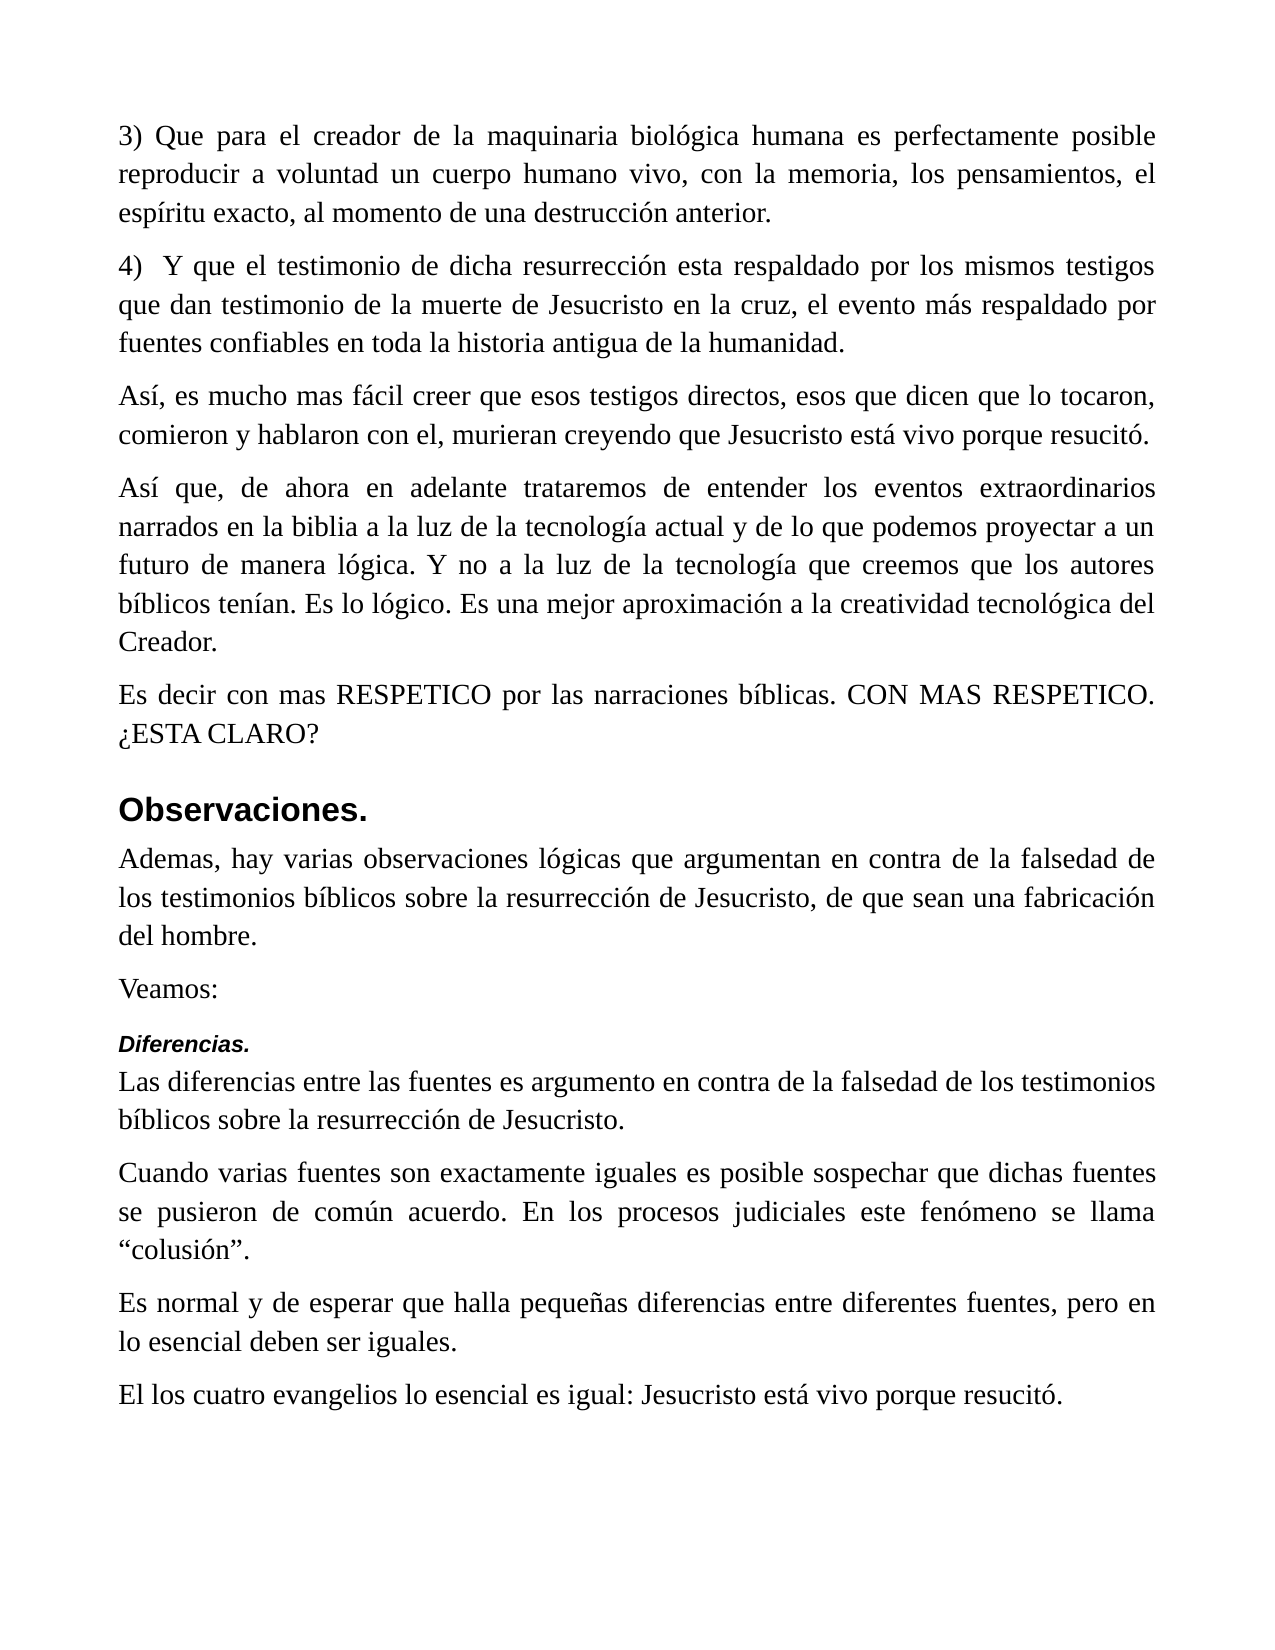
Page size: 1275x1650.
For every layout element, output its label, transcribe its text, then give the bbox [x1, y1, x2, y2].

text Veamos: [118, 971, 1157, 1005]
text Es decir con mas RESPETICO por las narraciones bíblicas. CON MAS RESPETICO. ¿ESTA CLARO? [118, 677, 1157, 749]
text Cuando varias fuentes son exactamente iguales es posible sospechar que dichas fuentes se pusieron de común acuerdo. En los procesos judiciales este fenómeno se llama “colusión”. [118, 1155, 1157, 1266]
text Así, es mucho mas fácil creer que esos testigos directos, esos que dicen que lo tocaron, comieron y hablaron con el, murieran creyendo que Jesucristo está vivo porque resucitó. [118, 378, 1157, 451]
text 3) Que para el creador de la maquinaria biológica humana es perfectamente posible reproducir a voluntad un cuerpo humano vivo, con la memoria, los pensamientos, el espíritu exacto, al momento de una destrucción anterior. [118, 118, 1157, 229]
text 4) Y que el testimonio de dicha resurrección esta respaldado por los mismos testigos que dan testimonio de la muerte de Jesucristo en la cruz, el evento más respaldado por fuentes confiables en toda la historia antigua de la humanidad. [118, 248, 1157, 359]
text Las diferencias entre las fuentes es argumento en contra de la falsedad de los testimonios bíblicos sobre la resurrección de Jesucristo. [118, 1064, 1157, 1136]
subtitle Diferencias. [118, 1031, 1157, 1057]
text El los cuatro evangelios lo esencial es igual: Jesucristo está vivo porque resucitó. [118, 1377, 1157, 1411]
text Es normal y de esperar que halla pequeñas diferencias entre diferentes fuentes, pero en lo esencial deben ser iguales. [118, 1286, 1157, 1358]
subtitle Observaciones. [118, 790, 1157, 829]
text Ademas, hay varias observaciones lógicas que argumentan en contra de la falsedad de los testimonios bíblicos sobre la resurrección de Jesucristo, de que sean una fabricación del hombre. [118, 841, 1157, 952]
text Así que, de ahora en adelante trataremos de entender los eventos extraordinarios narrados en la biblia a la luz de la tecnología actual y de lo que podemos proyectar a un futuro de manera lógica. Y no a la luz de la tecnología que creemos que los autores bíblicos tenían. Es lo lógico. Es una mejor aproximación a la creatividad tecnológica del Creador. [118, 470, 1157, 658]
